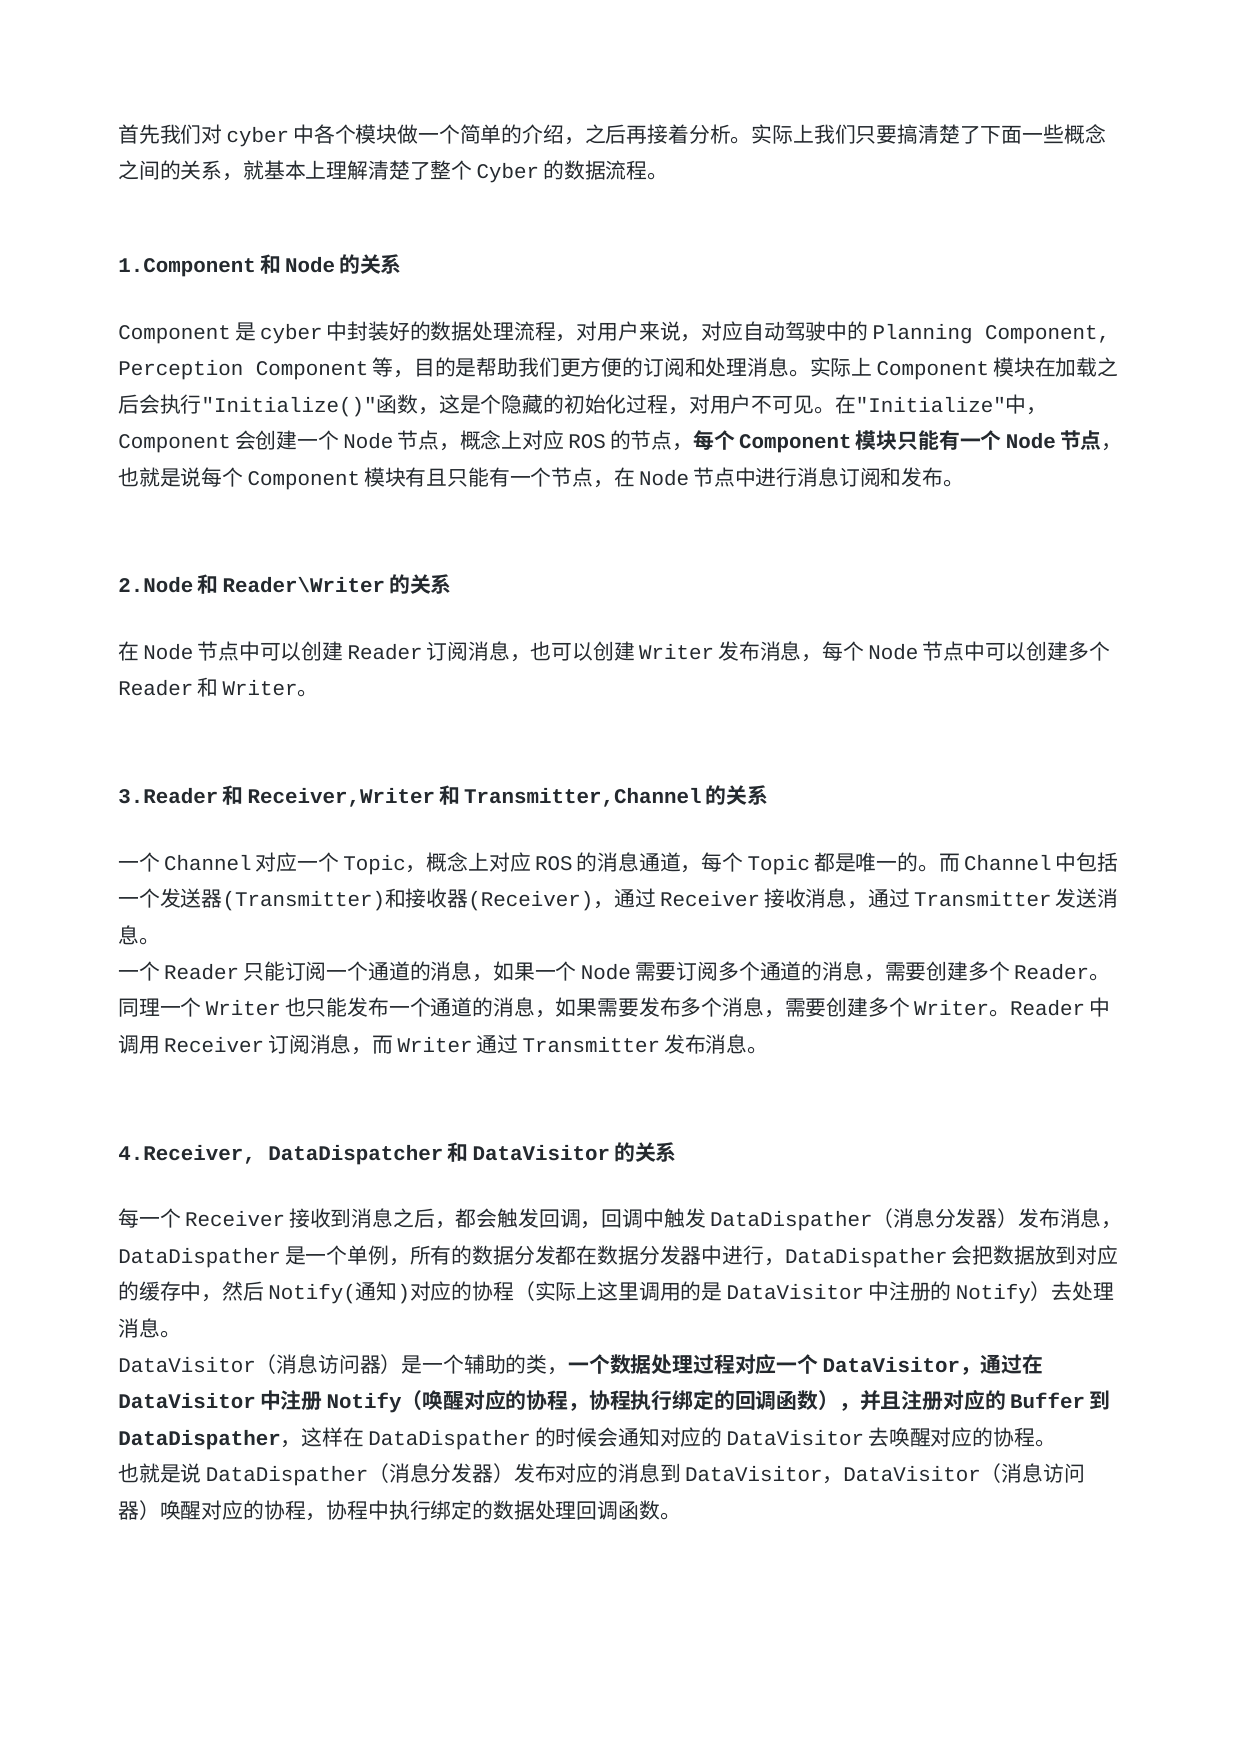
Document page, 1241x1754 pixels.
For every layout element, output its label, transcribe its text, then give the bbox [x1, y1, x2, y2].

subtitle 2.Node和Reader\Writer的关系 [118, 569, 1122, 599]
subtitle 1.Component和Node的关系 [118, 248, 1122, 279]
text 在Node节点中可以创建Reader订阅消息，也可以创建Writer发布消息，每个Node节点中可以创建多个Reader和Writer。 [118, 635, 1122, 702]
subtitle 3.Reader和Receiver,Writer和Transmitter,Channel的关系 [118, 779, 1122, 810]
text 每一个Receiver接收到消息之后，都会触发回调，回调中触发DataDispather（消息分发器）发布消息，DataDispather是一个单例，所有的数据分发都在数据分发器中进行，DataDispather会把数据放到对应的缓存中，然后Notify(通知)对应的协程（实际上这里调用的是DataVisitor中注册的Notify）去处理消息。 DataVisitor（消息访问器）是一个辅助的类，一个数据处理过程对应一个DataVisitor，通过在DataVisitor中注册Notify（唤醒对应的协程，协程执行绑定的回调函数），并且注册对应的Buffer到DataDispather，这样在DataDispather的时候会通知对应的DataVisitor去唤醒对应的协程。 也就是说DataDispather（消息分发器）发布对应的消息到DataVisitor，DataVisitor（消息访问器）唤醒对应的协程，协程中执行绑定的数据处理回调函数。 [118, 1202, 1122, 1524]
subtitle 4.Receiver, DataDispatcher和DataVisitor的关系 [118, 1136, 1122, 1166]
text 首先我们对cyber中各个模块做一个简单的介绍，之后再接着分析。实际上我们只要搞清楚了下面一些概念之间的关系，就基本上理解清楚了整个Cyber的数据流程。 [118, 118, 1122, 185]
text 一个Channel对应一个Topic，概念上对应ROS的消息通道，每个Topic都是唯一的。而Channel中包括一个发送器(Transmitter)和接收器(Receiver)，通过Receiver接收消息，通过Transmitter发送消息。 一个Reader只能订阅一个通道的消息，如果一个Node需要订阅多个通道的消息，需要创建多个Reader。同理一个Writer也只能发布一个通道的消息，如果需要发布多个消息，需要创建多个Writer。Reader中调用Receiver订阅消息，而Writer通过Transmitter发布消息。 [118, 846, 1122, 1058]
text Component是cyber中封装好的数据处理流程，对用户来说，对应自动驾驶中的Planning Component, Perception Component等，目的是帮助我们更方便的订阅和处理消息。实际上Component模块在加载之后会执行"Initialize()"函数，这是个隐藏的初始化过程，对用户不可见。在"Initialize"中，Component会创建一个Node节点，概念上对应ROS的节点，每个Component模块只能有一个Node节点，也就是说每个Component模块有且只能有一个节点，在Node节点中进行消息订阅和发布。 [118, 315, 1122, 491]
